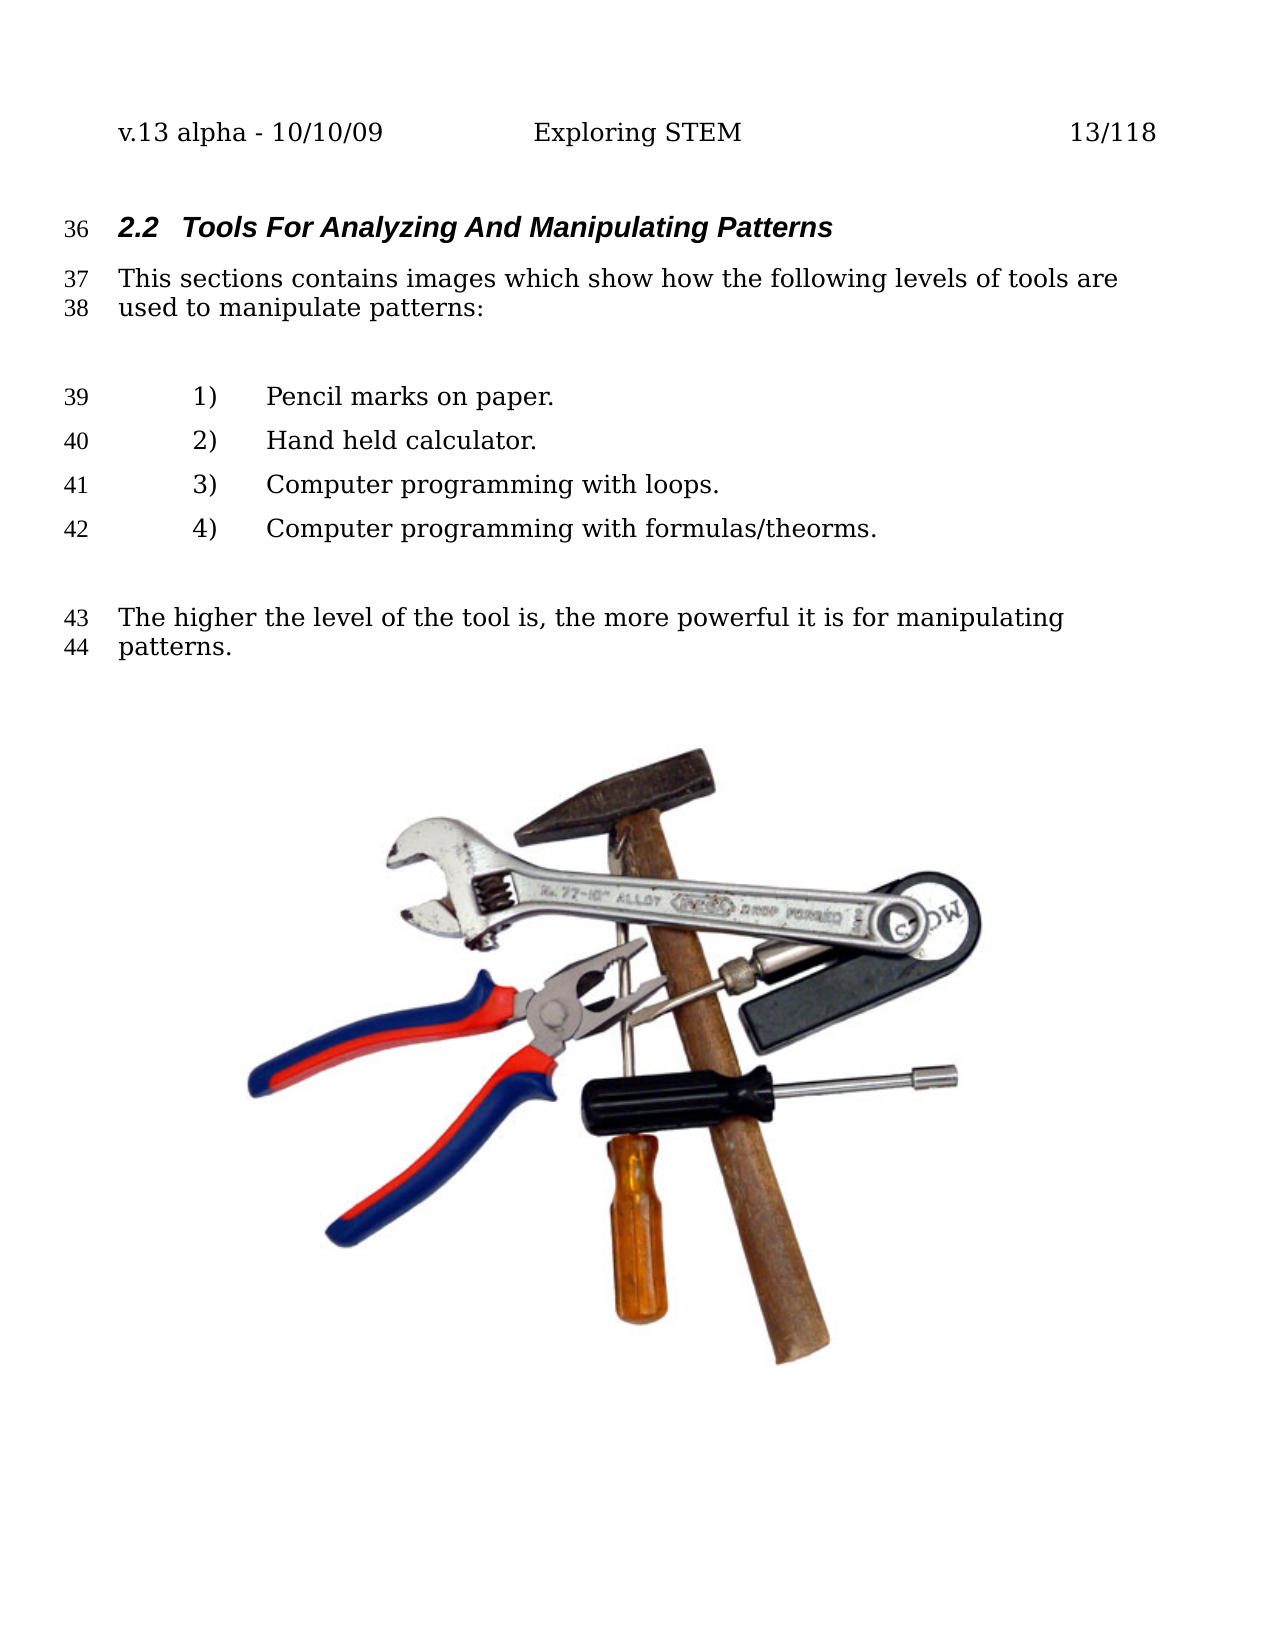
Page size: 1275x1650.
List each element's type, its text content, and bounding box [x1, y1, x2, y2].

picture [245, 744, 986, 1366]
text The higher the level of the tool is, the more powerful it is for manipulating patterns. [118, 603, 1157, 661]
list Hand held calculator. [192, 426, 1157, 455]
subtitle Tools For Analyzing And Manipulating Patterns [118, 210, 1157, 243]
list Pencil marks on paper. [192, 382, 1157, 411]
list Computer programming with formulas/theorms. [192, 514, 1157, 544]
list Computer programming with loops. [192, 470, 1157, 499]
text This sections contains images which show how the following levels of tools are used to manipulate patterns: [118, 264, 1157, 323]
